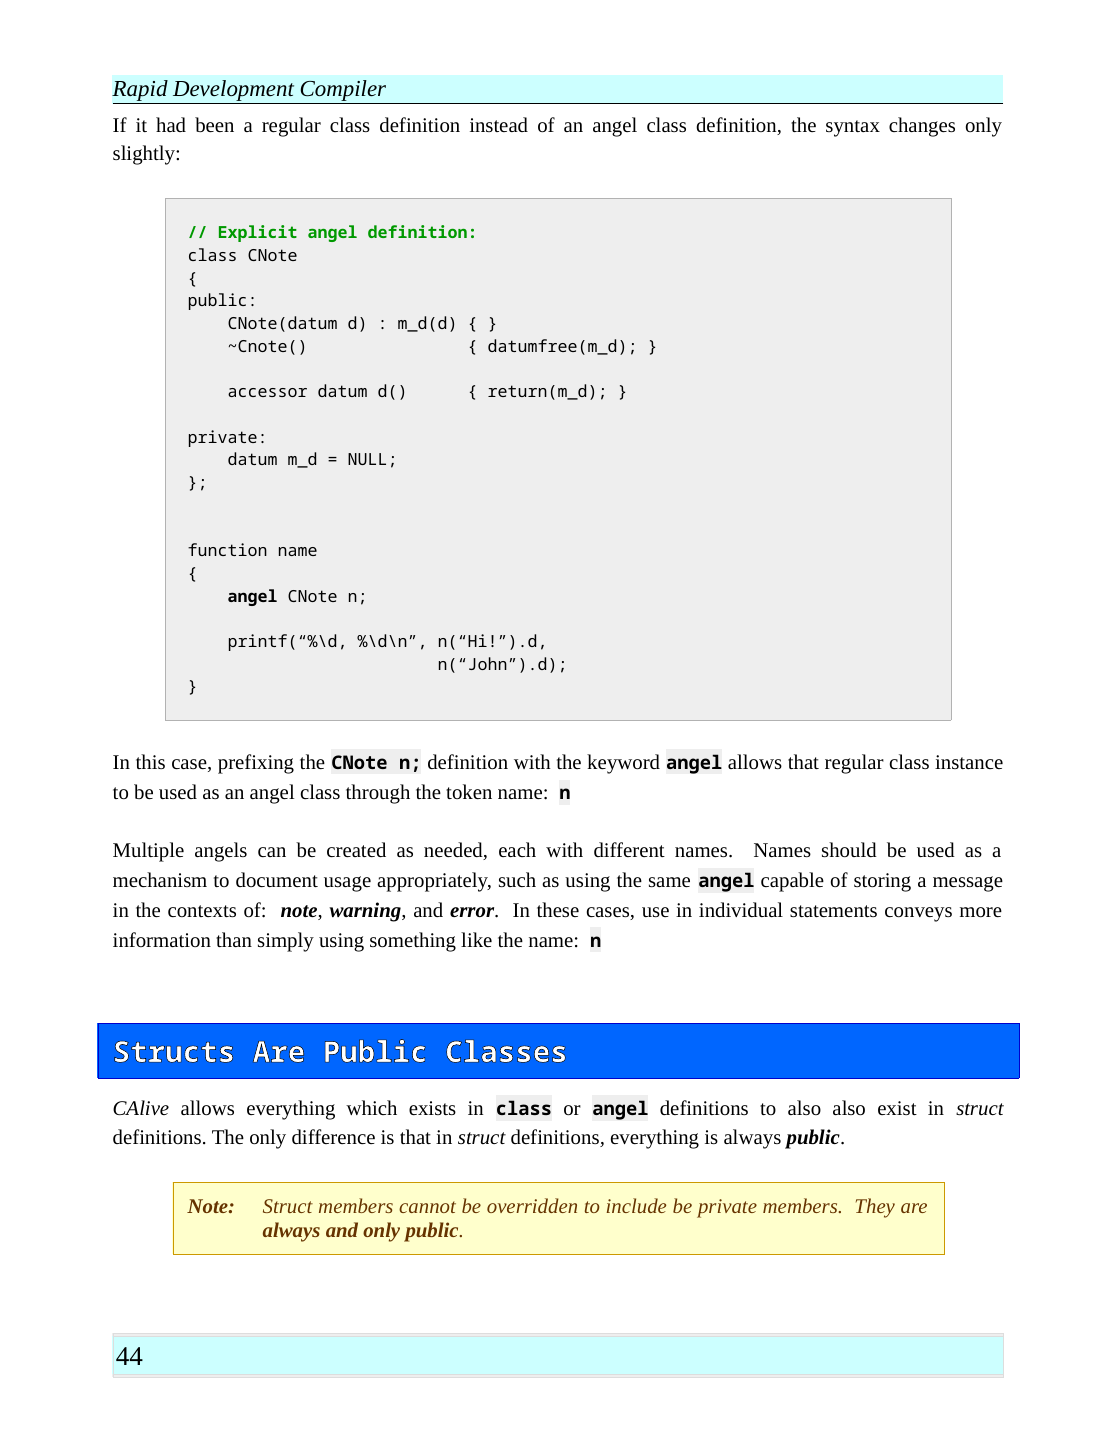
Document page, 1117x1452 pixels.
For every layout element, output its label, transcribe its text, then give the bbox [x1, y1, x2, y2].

text Multiple angels can be created as needed, each with different names. Names should be used as a mechanism to document usage appropriately, such as using the same angel capable of storing a message in the contexts of: note, warning, and error. In these cases, use in individual statements conveys more information than simply using something like the name: n [112, 838, 1003, 952]
text Note: Struct members cannot be overridden to include be private members. They are always and only public. [174, 1183, 944, 1254]
text // Explicit angel definition: class CNote { public: CNote(datum d) : m_d(d) { } ~Cnote() { datumfree(m_d); } accessor datum d() { return(m_d); } private: datum m_d = NULL; }; function name { angel CNote n; printf(“%\d, %\d\n”, n(“Hi!”).d, n(“John”).d); } [166, 199, 951, 720]
text In this case, prefixing the CNote n; definition with the keyword angel allows that regular class instance to be used as an angel class through the token name: n [112, 749, 1003, 805]
text CAlive allows everything which exists in class or angel definitions to also also exist in struct definitions. The only difference is that in struct definitions, everything is always public. [112, 1095, 1003, 1149]
subtitle Structs Are Public Classes [99, 1024, 1019, 1078]
text If it had been a regular class definition instead of an angel class definition, the syntax changes only slightly: [112, 112, 1003, 165]
